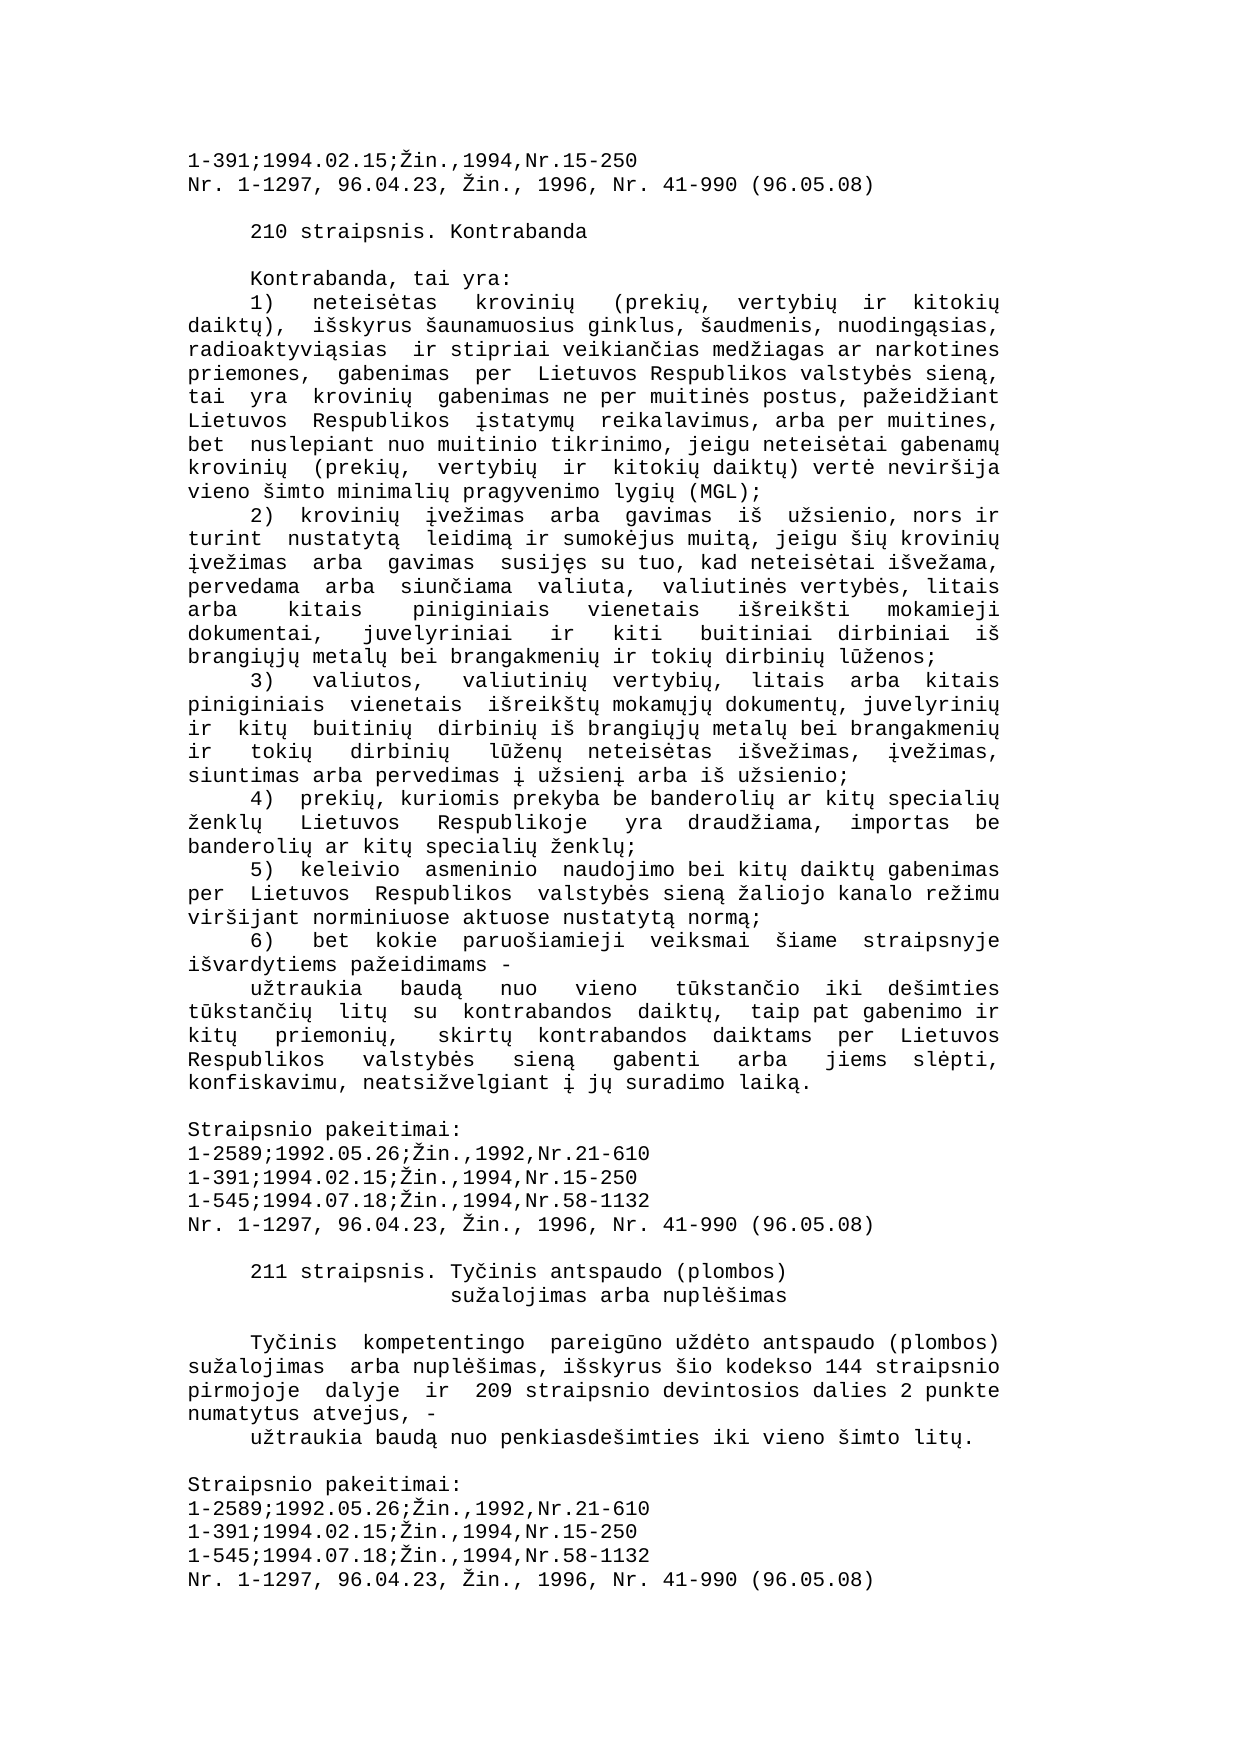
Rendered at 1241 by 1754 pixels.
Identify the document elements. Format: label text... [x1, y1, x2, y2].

text per Lietuvos Respublikos valstybės sieną žaliojo kanalo režimu [187, 883, 1053, 907]
text 4) prekių, kuriomis prekyba be banderolių ar kitų specialių [187, 788, 1053, 812]
text sužalojimas arba nuplėšimas, išskyrus šio kodekso 144 straipsnio [187, 1356, 1053, 1379]
text Straipsnio pakeitimai: [187, 1474, 1053, 1498]
text banderolių ar kitų specialių ženklų; [187, 836, 1053, 859]
text 1-391;1994.02.15;Žin.,1994,Nr.15-250 [187, 150, 1053, 174]
text 1-391;1994.02.15;Žin.,1994,Nr.15-250 [187, 1167, 1053, 1190]
text Nr. 1-1297, 96.04.23, Žin., 1996, Nr. 41-990 (96.05.08) [187, 1569, 1053, 1592]
text radioaktyviąsias ir stipriai veikiančias medžiagas ar narkotines [187, 339, 1053, 363]
text 5) keleivio asmeninio naudojimo bei kitų daiktų gabenimas [187, 859, 1053, 883]
text 211 straipsnis. Tyčinis antspaudo (plombos) [187, 1261, 1053, 1285]
text piniginiais vienetais išreikštų mokamųjų dokumentų, juvelyrinių [187, 694, 1053, 717]
text konfiskavimu, neatsižvelgiant į jų suradimo laiką. [187, 1072, 1053, 1096]
text užtraukia baudą nuo vieno tūkstančio iki dešimties [187, 978, 1053, 1001]
text priemones, gabenimas per Lietuvos Respublikos valstybės sieną, [187, 363, 1053, 386]
text Tyčinis kompetentingo pareigūno uždėto antspaudo (plombos) [187, 1332, 1053, 1356]
text pirmojoje dalyje ir 209 straipsnio devintosios dalies 2 punkte [187, 1379, 1053, 1403]
text užtraukia baudą nuo penkiasdešimties iki vieno šimto litų. [187, 1427, 1053, 1451]
text 210 straipsnis. Kontrabanda [187, 221, 1053, 244]
text Lietuvos Respublikos įstatymų reikalavimus, arba per muitines, [187, 410, 1053, 434]
text ir kitų buitinių dirbinių iš brangiųjų metalų bei brangakmenių [187, 717, 1053, 741]
text kitų priemonių, skirtų kontrabandos daiktams per Lietuvos [187, 1025, 1053, 1048]
text dokumentai, juvelyriniai ir kiti buitiniai dirbiniai iš [187, 623, 1053, 647]
text daiktų), išskyrus šaunamuosius ginklus, šaudmenis, nuodingąsias, [187, 316, 1053, 339]
text bet nuslepiant nuo muitinio tikrinimo, jeigu neteisėtai gabenamų [187, 434, 1053, 457]
text vieno šimto minimalių pragyvenimo lygių (MGL); [187, 481, 1053, 505]
text siuntimas arba pervedimas į užsienį arba iš užsienio; [187, 765, 1053, 788]
text įvežimas arba gavimas susijęs su tuo, kad neteisėtai išvežama, [187, 552, 1053, 576]
text sužalojimas arba nuplėšimas [187, 1285, 1053, 1309]
text tai yra krovinių gabenimas ne per muitinės postus, pažeidžiant [187, 386, 1053, 410]
text ir tokių dirbinių lūženų neteisėtas išvežimas, įvežimas, [187, 741, 1053, 765]
text Nr. 1-1297, 96.04.23, Žin., 1996, Nr. 41-990 (96.05.08) [187, 174, 1053, 197]
text 6) bet kokie paruošiamieji veiksmai šiame straipsnyje [187, 930, 1053, 954]
text 3) valiutos, valiutinių vertybių, litais arba kitais [187, 670, 1053, 694]
text arba kitais piniginiais vienetais išreikšti mokamieji [187, 599, 1053, 623]
text 1) neteisėtas krovinių (prekių, vertybių ir kitokių [187, 292, 1053, 316]
text Respublikos valstybės sieną gabenti arba jiems slėpti, [187, 1048, 1053, 1072]
text brangiųjų metalų bei brangakmenių ir tokių dirbinių lūženos; [187, 647, 1053, 670]
text krovinių (prekių, vertybių ir kitokių daiktų) vertė neviršija [187, 457, 1053, 481]
text išvardytiems pažeidimams - [187, 954, 1053, 978]
text tūkstančių litų su kontrabandos daiktų, taip pat gabenimo ir [187, 1001, 1053, 1025]
text numatytus atvejus, - [187, 1403, 1053, 1427]
text Straipsnio pakeitimai: [187, 1119, 1053, 1143]
text 1-391;1994.02.15;Žin.,1994,Nr.15-250 [187, 1521, 1053, 1545]
text viršijant norminiuose aktuose nustatytą normą; [187, 907, 1053, 930]
text ženklų Lietuvos Respublikoje yra draudžiama, importas be [187, 812, 1053, 836]
text 1-545;1994.07.18;Žin.,1994,Nr.58-1132 [187, 1190, 1053, 1214]
text 1-2589;1992.05.26;Žin.,1992,Nr.21-610 [187, 1143, 1053, 1167]
text 2) krovinių įvežimas arba gavimas iš užsienio, nors ir [187, 505, 1053, 528]
text pervedama arba siunčiama valiuta, valiutinės vertybės, litais [187, 576, 1053, 599]
text Nr. 1-1297, 96.04.23, Žin., 1996, Nr. 41-990 (96.05.08) [187, 1214, 1053, 1238]
text 1-2589;1992.05.26;Žin.,1992,Nr.21-610 [187, 1498, 1053, 1521]
text Kontrabanda, tai yra: [187, 268, 1053, 292]
text turint nustatytą leidimą ir sumokėjus muitą, jeigu šių krovinių [187, 528, 1053, 552]
text 1-545;1994.07.18;Žin.,1994,Nr.58-1132 [187, 1545, 1053, 1569]
